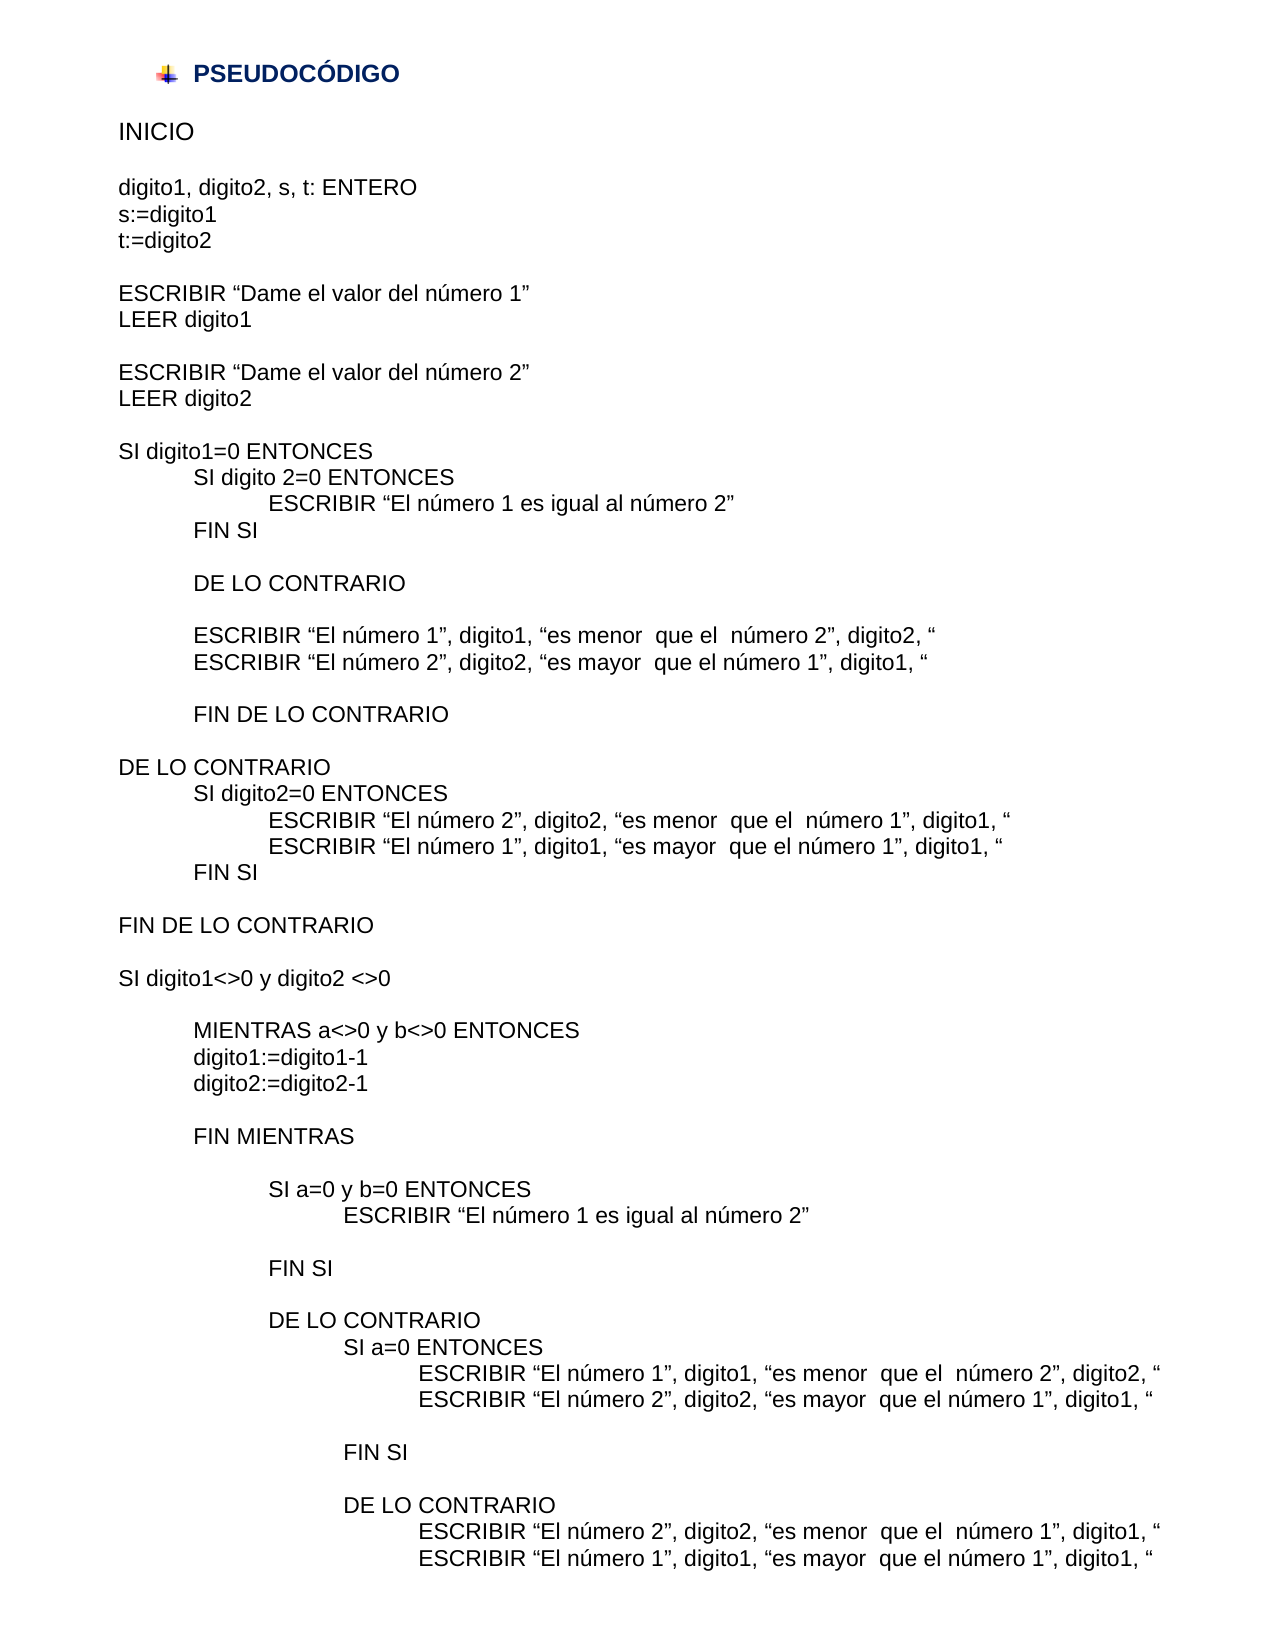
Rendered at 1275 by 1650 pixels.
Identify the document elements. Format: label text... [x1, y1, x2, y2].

text ESCRIBIR “El número 1”, digito1, “es mayor que el número 1”, digito1, “ [118, 833, 1205, 859]
text SI digito 2=0 ENTONCES [118, 464, 1205, 490]
text SI digito1=0 ENTONCES [118, 438, 1205, 464]
text digito1, digito2, s, t: ENTERO [118, 174, 1205, 201]
text MIENTRAS a<>0 y b<>0 ENTONCES [118, 1017, 1205, 1044]
text ESCRIBIR “El número 2”, digito2, “es menor que el número 1”, digito1, “ [118, 1518, 1205, 1544]
text ESCRIBIR “El número 1”, digito1, “es menor que el número 2”, digito2, “ [118, 622, 1205, 648]
text FIN SI [118, 1439, 1205, 1466]
text FIN SI [118, 517, 1205, 543]
text ESCRIBIR “El número 1 es igual al número 2” [118, 1202, 1205, 1228]
text SI a=0 ENTONCES [268, 1334, 1205, 1360]
text INICIO [118, 117, 1205, 145]
text ESCRIBIR “El número 2”, digito2, “es mayor que el número 1”, digito1, “ [118, 1386, 1205, 1413]
list PSEUDOCÓDIGO [156, 59, 1205, 88]
text ESCRIBIR “El número 2”, digito2, “es menor que el número 1”, digito1, “ [118, 807, 1205, 833]
text SI a=0 y b=0 ENTONCES [193, 1176, 1205, 1202]
text SI digito1<>0 y digito2 <>0 [118, 965, 1205, 991]
text s:=digito1 [118, 201, 1205, 227]
text DE LO CONTRARIO [118, 1492, 1205, 1518]
text ESCRIBIR “Dame el valor del número 2” [118, 359, 1205, 385]
text ESCRIBIR “El número 1”, digito1, “es mayor que el número 1”, digito1, “ [118, 1544, 1205, 1571]
text DE LO CONTRARIO [118, 754, 1205, 780]
text LEER digito1 [118, 306, 1205, 332]
text digito1:=digito1-1 [118, 1044, 1205, 1070]
text FIN MIENTRAS [118, 1123, 1205, 1149]
text FIN SI [118, 859, 1205, 886]
text SI digito2=0 ENTONCES [118, 780, 1205, 807]
text DE LO CONTRARIO [118, 569, 1205, 596]
text LEER digito2 [118, 385, 1205, 411]
text ESCRIBIR “Dame el valor del número 1” [118, 279, 1205, 306]
text FIN DE LO CONTRARIO [118, 701, 1205, 728]
text t:=digito2 [118, 227, 1205, 253]
text digito2:=digito2-1 [118, 1070, 1205, 1097]
text FIN DE LO CONTRARIO [118, 912, 1205, 938]
text ESCRIBIR “El número 1”, digito1, “es menor que el número 2”, digito2, “ [118, 1360, 1205, 1386]
text ESCRIBIR “El número 1 es igual al número 2” [118, 490, 1205, 517]
text DE LO CONTRARIO [193, 1307, 1205, 1334]
text FIN SI [193, 1255, 1205, 1281]
text ESCRIBIR “El número 2”, digito2, “es mayor que el número 1”, digito1, “ [118, 648, 1205, 675]
